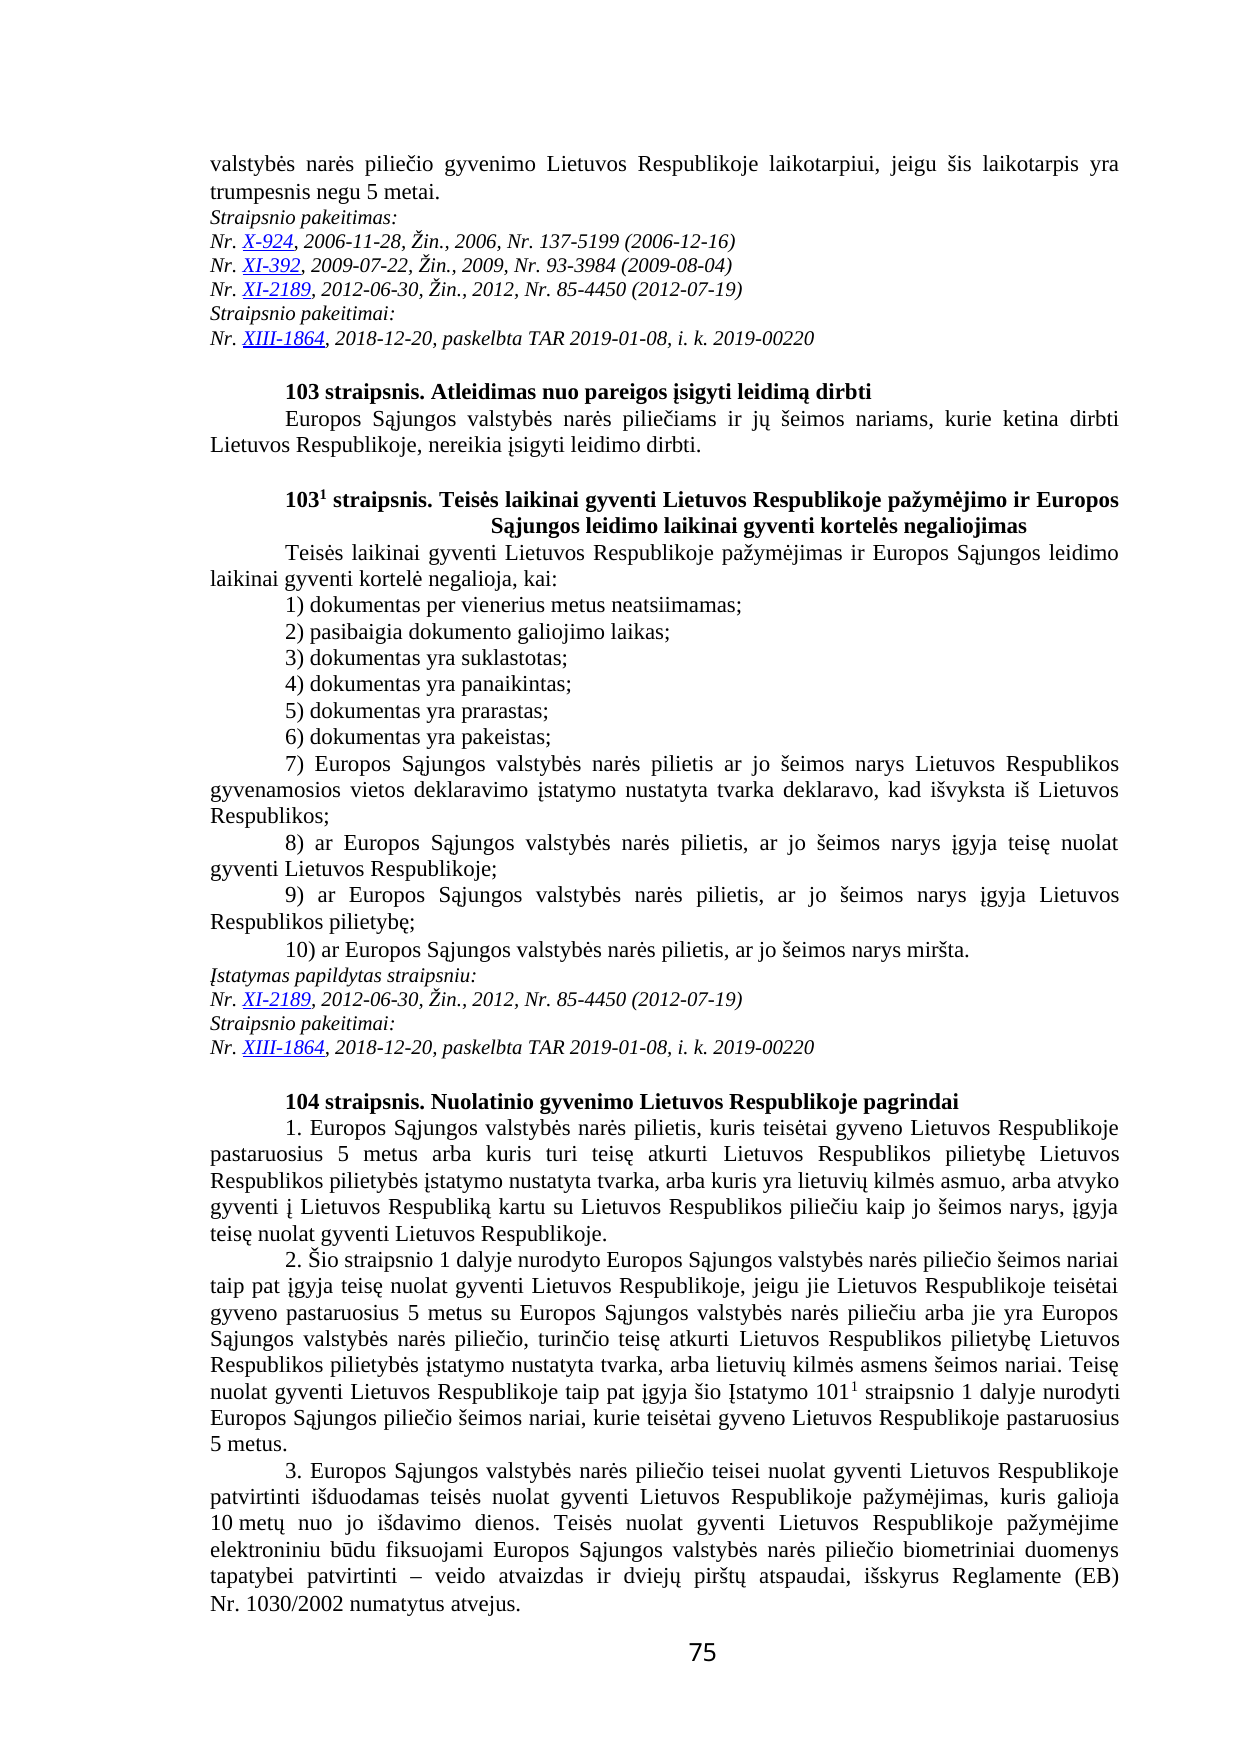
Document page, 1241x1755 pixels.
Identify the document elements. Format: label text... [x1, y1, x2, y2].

text 6) dokumentas yra pakeistas; [210, 723, 1120, 749]
text 104 straipsnis. Nuolatinio gyvenimo Lietuvos Respublikoje pagrindai [210, 1088, 1120, 1114]
text 2. Šio straipsnio 1 dalyje nurodyto Europos Sąjungos valstybės narės piliečio šeimos nariai taip pat įgyja teisę nuolat gyventi Lietuvos Respublikoje, jeigu jie Lietuvos Respublikoje teisėtai gyveno pastaruosius 5 metus su Europos Sąjungos valstybės narės piliečiu arba jie yra Europos Sąjungos valstybės narės piliečio, turinčio teisę atkurti Lietuvos Respublikos pilietybę Lietuvos Respublikos pilietybės įstatymo nustatyta tvarka, arba lietuvių kilmės asmens šeimos nariai. Teisę nuolat gyventi Lietuvos Respublikoje taip pat įgyja šio Įstatymo 1011 straipsnio 1 dalyje nurodyti Europos Sąjungos piliečio šeimos nariai, kurie teisėtai gyveno Lietuvos Respublikoje pastaruosius 5 metus. [210, 1246, 1120, 1457]
text Europos Sąjungos valstybės narės piliečiams ir jų šeimos nariams, kurie ketina dirbti Lietuvos Respublikoje, nereikia įsigyti leidimo dirbti. [210, 404, 1120, 457]
text valstybės narės piliečio gyvenimo Lietuvos Respublikoje laikotarpiui, jeigu šis laikotarpis yra trumpesnis negu 5 metai. [210, 150, 1120, 205]
text Straipsnio pakeitimas: [210, 205, 1120, 229]
text 3) dokumentas yra suklastotas; [210, 644, 1120, 671]
text Teisės laikinai gyventi Lietuvos Respublikoje pažymėjimas ir Europos Sąjungos leidimo laikinai gyventi kortelė negalioja, kai: [210, 539, 1120, 591]
text Nr. XI-2189, 2012-06-30, Žin., 2012, Nr. 85-4450 (2012-07-19) [210, 987, 1120, 1011]
text Nr. XI-2189, 2012-06-30, Žin., 2012, Nr. 85-4450 (2012-07-19) [210, 277, 1120, 301]
text 1) dokumentas per vienerius metus neatsiimamas; [210, 591, 1120, 618]
text Nr. X-924, 2006-11-28, Žin., 2006, Nr. 137-5199 (2006-12-16) [210, 229, 1120, 253]
text Nr. XIII-1864, 2018-12-20, paskelbta TAR 2019-01-08, i. k. 2019-00220 [210, 1035, 1120, 1059]
text 5) dokumentas yra prarastas; [210, 697, 1120, 723]
text 2) pasibaigia dokumento galiojimo laikas; [210, 618, 1120, 644]
text 9) ar Europos Sąjungos valstybės narės pilietis, ar jo šeimos narys įgyja Lietuvos Respublikos pilietybę; [210, 881, 1120, 934]
text Nr. XIII-1864, 2018-12-20, paskelbta TAR 2019-01-08, i. k. 2019-00220 [210, 325, 1120, 349]
text Straipsnio pakeitimai: [210, 301, 1120, 325]
text 1. Europos Sąjungos valstybės narės pilietis, kuris teisėtai gyveno Lietuvos Respublikoje pastaruosius 5 metus arba kuris turi teisę atkurti Lietuvos Respublikos pilietybę Lietuvos Respublikos pilietybės įstatymo nustatyta tvarka, arba kuris yra lietuvių kilmės asmuo, arba atvyko gyventi į Lietuvos Respubliką kartu su Lietuvos Respublikos piliečiu kaip jo šeimos narys, įgyja teisę nuolat gyventi Lietuvos Respublikoje. [210, 1114, 1120, 1246]
text Nr. XI-392, 2009-07-22, Žin., 2009, Nr. 93-3984 (2009-08-04) [210, 253, 1120, 277]
text 3. Europos Sąjungos valstybės narės piliečio teisei nuolat gyventi Lietuvos Respublikoje patvirtinti išduodamas teisės nuolat gyventi Lietuvos Respublikoje pažymėjimas, kuris galioja 10 metų nuo jo išdavimo dienos. Teisės nuolat gyventi Lietuvos Respublikoje pažymėjime elektroniniu būdu fiksuojami Europos Sąjungos valstybės narės piliečio biometriniai duomenys tapatybei patvirtinti – veido atvaizdas ir dviejų pirštų atspaudai, išskyrus Reglamente (EB) Nr. 1030/2002 numatytus atvejus. [210, 1457, 1120, 1617]
text Straipsnio pakeitimai: [210, 1011, 1120, 1035]
text 7) Europos Sąjungos valstybės narės pilietis ar jo šeimos narys Lietuvos Respublikos gyvenamosios vietos deklaravimo įstatymo nustatyta tvarka deklaravo, kad išvyksta iš Lietuvos Respublikos; [210, 749, 1120, 829]
text 4) dokumentas yra panaikintas; [210, 671, 1120, 697]
text 103 straipsnis. Atleidimas nuo pareigos įsigyti leidimą dirbti [210, 378, 1120, 404]
text Įstatymas papildytas straipsniu: [210, 963, 1120, 987]
text 10) ar Europos Sąjungos valstybės narės pilietis, ar jo šeimos narys miršta. [210, 934, 1120, 963]
text 1031 straipsnis. Teisės laikinai gyventi Lietuvos Respublikoje pažymėjimo ir Europos Sąjungos leidimo laikinai gyventi kortelės negaliojimas [285, 486, 1120, 539]
text 8) ar Europos Sąjungos valstybės narės pilietis, ar jo šeimos narys įgyja teisę nuolat gyventi Lietuvos Respublikoje; [210, 829, 1120, 881]
